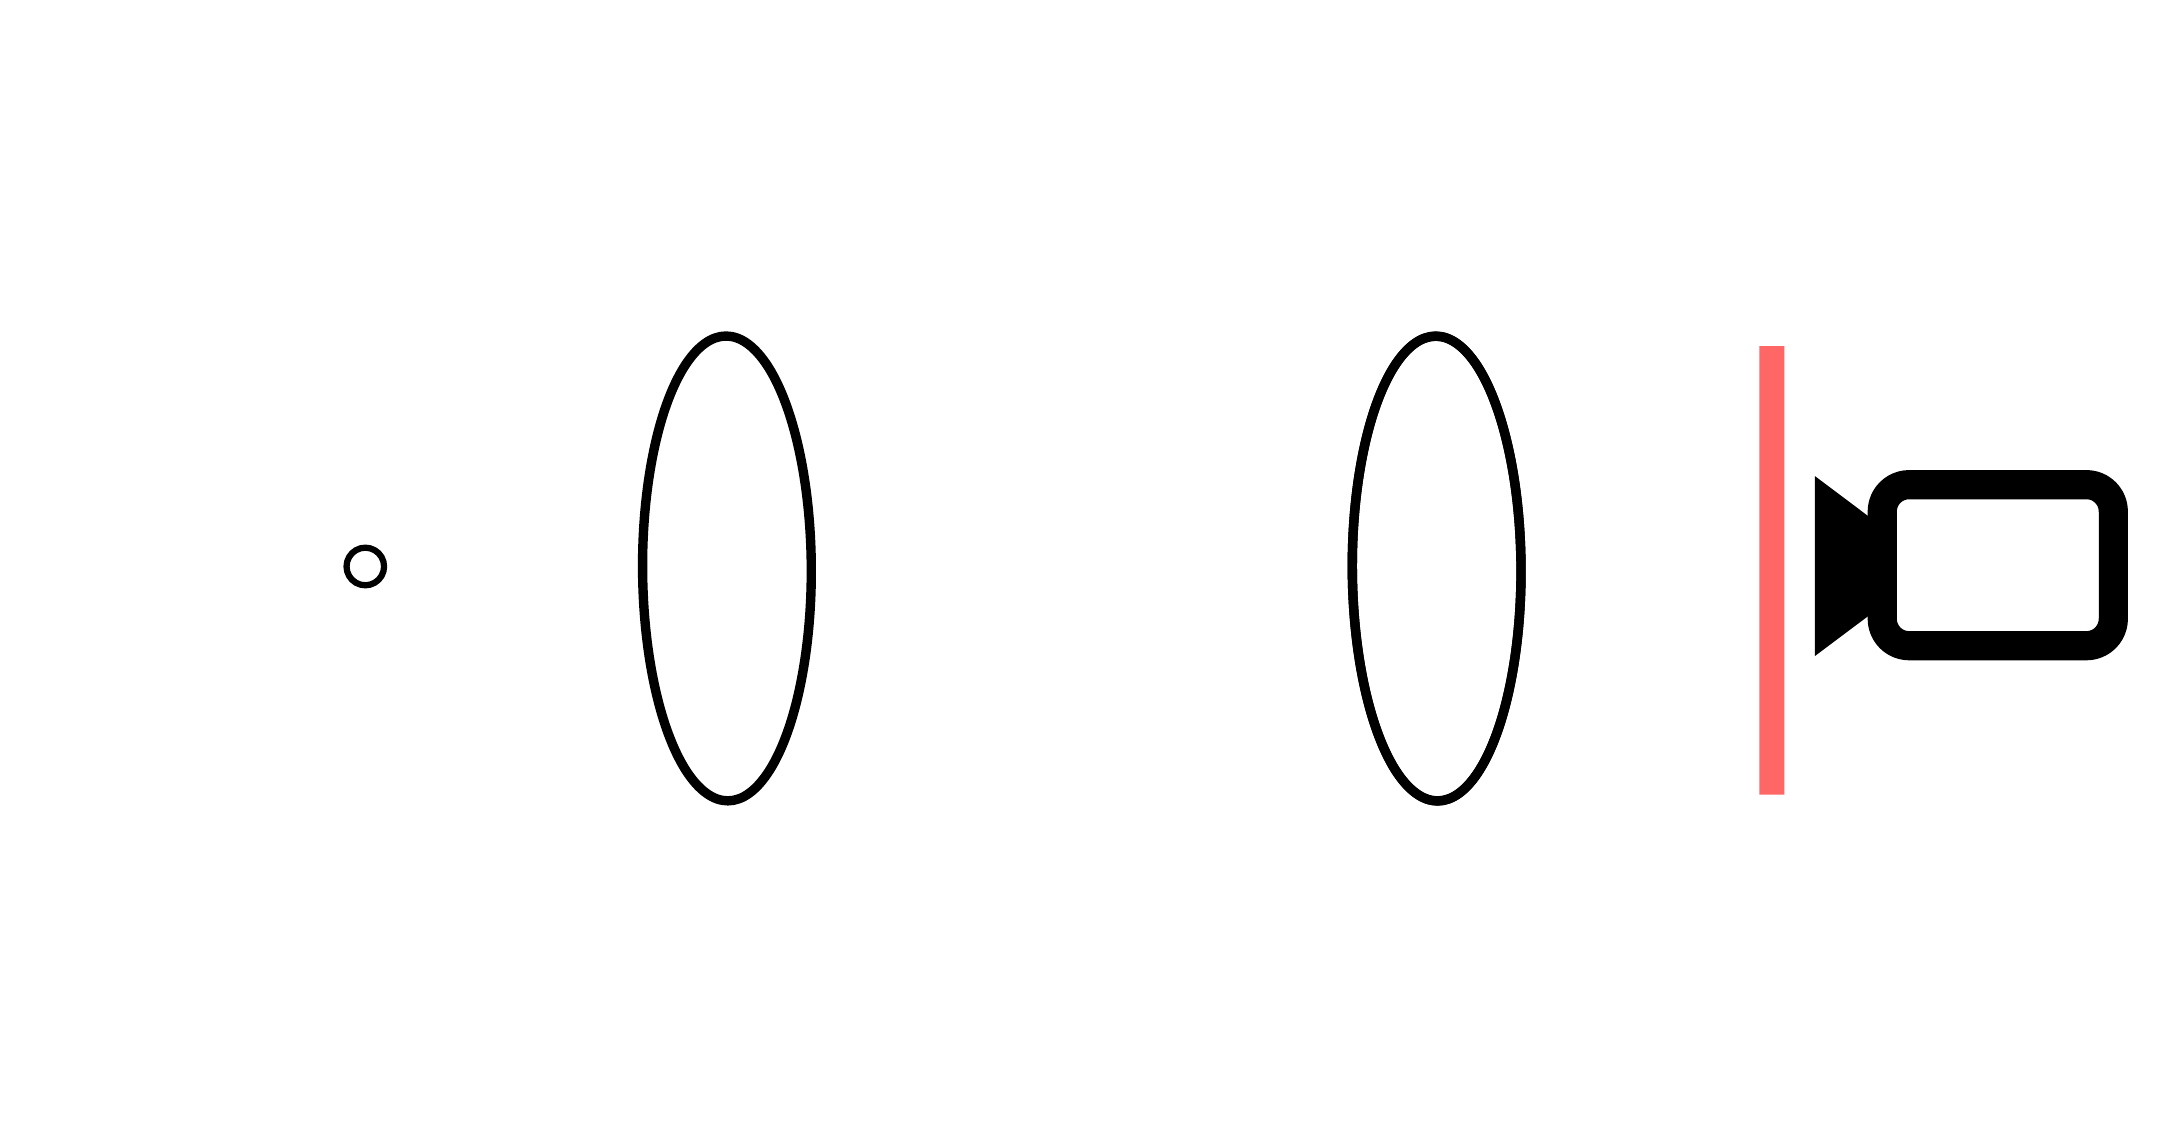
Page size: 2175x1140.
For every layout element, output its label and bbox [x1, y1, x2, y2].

text_box [1357, 341, 1516, 796]
text_box [1814, 476, 1875, 657]
text_box [642, 336, 812, 801]
text_box [1882, 484, 2114, 646]
